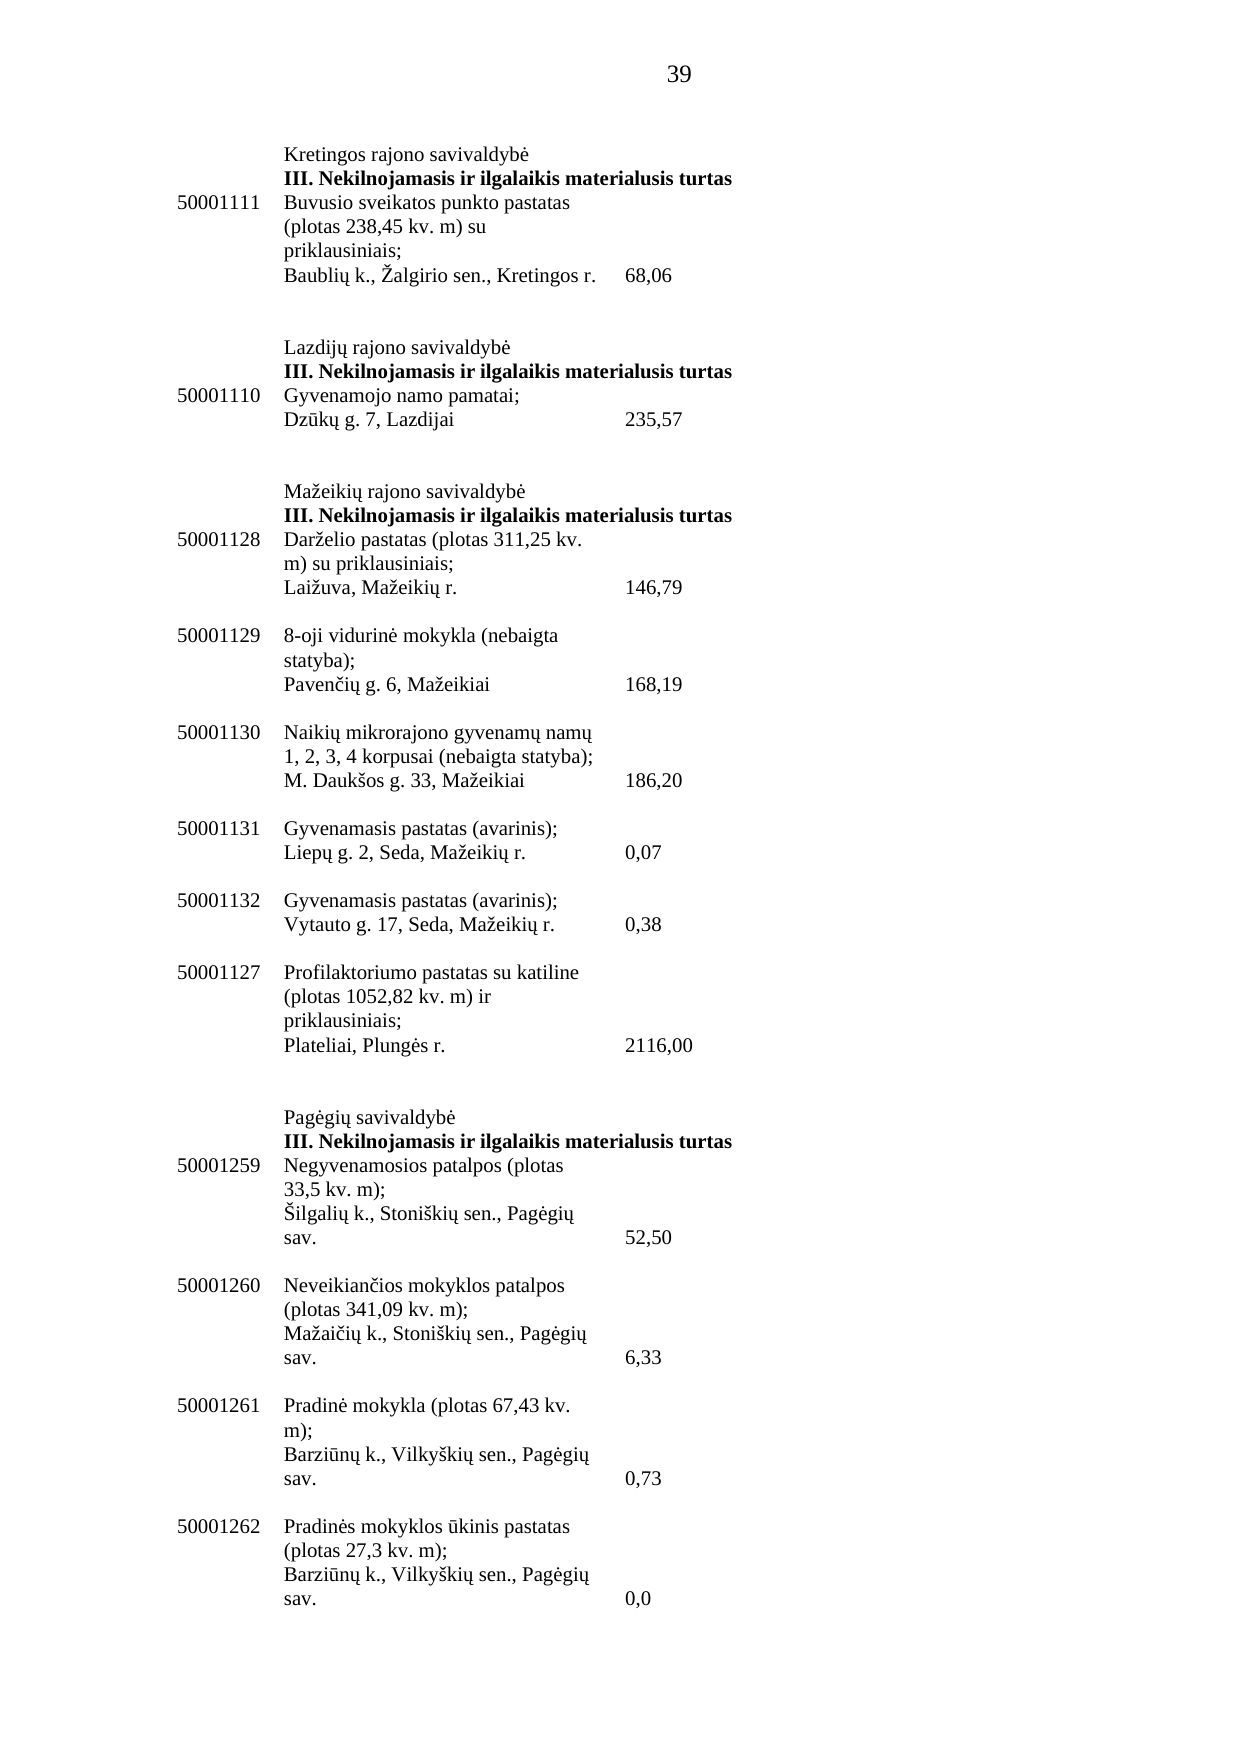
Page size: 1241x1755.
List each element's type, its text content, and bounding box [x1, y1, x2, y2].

table_cell 2116,00 [614, 960, 749, 1057]
table_cell 50001259 [160, 1153, 272, 1249]
table_cell [160, 503, 272, 527]
table_cell III. Nekilnojamasis ir ilgalaikis materialusis turtas [273, 1129, 1164, 1153]
table_cell [749, 720, 871, 792]
table_cell Profilaktoriumo pastatas su katiline (plotas 1052,82 kv. m) ir priklausiniais; Plateliai, Plungės r. [273, 960, 614, 1057]
table_cell Negyvenamosios patalpos (plotas 33,5 kv. m); Šilgalių k., Stoniškių sen., Pagėgių sav. [273, 1153, 614, 1249]
table_cell [871, 383, 953, 431]
table_cell [749, 624, 871, 696]
table_cell [953, 816, 1075, 864]
table_cell 50001110 [160, 383, 272, 431]
table_cell [953, 1514, 1075, 1610]
table_cell Pagėgių savivaldybė [273, 1105, 1164, 1129]
table_cell [1075, 720, 1164, 792]
table_cell [749, 888, 871, 936]
table_cell 52,50 [614, 1153, 749, 1249]
table_cell Gyvenamojo namo pamatai; Dzūkų g. 7, Lazdijai [273, 383, 614, 431]
table_cell [160, 1249, 1164, 1273]
table_cell [871, 816, 953, 864]
table_cell 0,0 [614, 1514, 749, 1610]
table_cell [1075, 383, 1164, 431]
table_cell [160, 359, 272, 383]
table_cell [160, 335, 272, 359]
table_cell [871, 527, 953, 599]
table_cell [749, 816, 871, 864]
table_cell [953, 1273, 1075, 1369]
table_cell 50001130 [160, 720, 272, 792]
table_cell 0,38 [614, 888, 749, 936]
table_cell [1075, 190, 1164, 287]
table_cell [1075, 1394, 1164, 1490]
table_cell 146,79 [614, 527, 749, 599]
table_cell [749, 190, 871, 287]
table_cell [160, 1081, 1164, 1105]
table_cell [871, 190, 953, 287]
table_cell [953, 190, 1075, 287]
table_cell 168,19 [614, 624, 749, 696]
table_cell Gyvenamasis pastatas (avarinis); Vytauto g. 17, Seda, Mažeikių r. [273, 888, 614, 936]
table_cell 50001127 [160, 960, 272, 1057]
table_cell [871, 1153, 953, 1249]
table_cell Mažeikių rajono savivaldybė [273, 479, 1164, 503]
table_cell [160, 696, 1164, 720]
table_cell [160, 166, 272, 190]
table_cell [953, 720, 1075, 792]
table_cell 0,07 [614, 816, 749, 864]
table_cell Kretingos rajono savivaldybė [273, 142, 1164, 166]
table_cell [160, 287, 1164, 311]
table_cell [160, 599, 1164, 623]
table_cell [749, 1273, 871, 1369]
table_cell [160, 431, 1164, 455]
table_cell [749, 960, 871, 1057]
table_cell Lazdijų rajono savivaldybė [273, 335, 1164, 359]
table_cell [1075, 1514, 1164, 1610]
table_cell [1075, 1153, 1164, 1249]
table_cell [1075, 888, 1164, 936]
table_cell Naikių mikrorajono gyvenamų namų 1, 2, 3, 4 korpusai (nebaigta statyba); M. Daukšos g. 33, Mažeikiai [273, 720, 614, 792]
table_cell [749, 1394, 871, 1490]
table_cell [871, 888, 953, 936]
table_cell [1075, 527, 1164, 599]
table_cell [160, 1610, 1164, 1634]
table_cell [953, 1394, 1075, 1490]
table_cell 50001261 [160, 1394, 272, 1490]
table_cell [160, 1057, 1164, 1081]
table_cell [1075, 816, 1164, 864]
table_cell [160, 936, 1164, 960]
table_cell [749, 1514, 871, 1610]
table_cell 6,33 [614, 1273, 749, 1369]
table_cell [749, 1153, 871, 1249]
table_cell Pradinės mokyklos ūkinis pastatas (plotas 27,3 kv. m); Barziūnų k., Vilkyškių sen., Pagėgių sav. [273, 1514, 614, 1610]
table_cell [953, 1153, 1075, 1249]
table_cell Buvusio sveikatos punkto pastatas (plotas 238,45 kv. m) su priklausiniais; Baublių k., Žalgirio sen., Kretingos r. [273, 190, 614, 287]
table_cell 8-oji vidurinė mokykla (nebaigta statyba); Pavenčių g. 6, Mažeikiai [273, 624, 614, 696]
table_cell 50001131 [160, 816, 272, 864]
table_cell [160, 1369, 1164, 1393]
table_cell [1075, 960, 1164, 1057]
table_cell 50001260 [160, 1273, 272, 1369]
table_cell 50001132 [160, 888, 272, 936]
table_cell [871, 1394, 953, 1490]
table_cell 50001128 [160, 527, 272, 599]
table_cell [160, 479, 272, 503]
table_cell [953, 960, 1075, 1057]
table_cell [160, 455, 1164, 479]
table_cell Neveikiančios mokyklos patalpos (plotas 341,09 kv. m); Mažaičių k., Stoniškių sen., Pagėgių sav. [273, 1273, 614, 1369]
table_cell [160, 1490, 1164, 1514]
table_cell III. Nekilnojamasis ir ilgalaikis materialusis turtas [273, 166, 1164, 190]
table_cell [160, 864, 1164, 888]
table_cell [953, 888, 1075, 936]
table_cell [160, 311, 1164, 335]
table_cell [749, 383, 871, 431]
table_cell III. Nekilnojamasis ir ilgalaikis materialusis turtas [273, 503, 1164, 527]
table_cell 0,73 [614, 1394, 749, 1490]
table_cell Darželio pastatas (plotas 311,25 kv. m) su priklausiniais; Laižuva, Mažeikių r. [273, 527, 614, 599]
table_cell 235,57 [614, 383, 749, 431]
table_cell [871, 1514, 953, 1610]
table_cell [160, 792, 1164, 816]
table_cell 50001262 [160, 1514, 272, 1610]
table_cell [749, 527, 871, 599]
table_cell 50001111 [160, 190, 272, 287]
table_cell [871, 624, 953, 696]
table_cell [871, 960, 953, 1057]
table_cell 186,20 [614, 720, 749, 792]
table_cell [871, 720, 953, 792]
table_cell III. Nekilnojamasis ir ilgalaikis materialusis turtas [273, 359, 1164, 383]
table_cell [160, 118, 1164, 142]
table_cell [160, 142, 272, 166]
table_cell [953, 383, 1075, 431]
table_cell [1075, 1273, 1164, 1369]
table_cell [953, 527, 1075, 599]
table_cell [953, 624, 1075, 696]
table_cell [871, 1273, 953, 1369]
table_cell 68,06 [614, 190, 749, 287]
table_cell Pradinė mokykla (plotas 67,43 kv. m); Barziūnų k., Vilkyškių sen., Pagėgių sav. [273, 1394, 614, 1490]
table_cell 50001129 [160, 624, 272, 696]
table_cell Gyvenamasis pastatas (avarinis); Liepų g. 2, Seda, Mažeikių r. [273, 816, 614, 864]
table_cell [1075, 624, 1164, 696]
table_cell [160, 1129, 272, 1153]
table_cell [160, 1105, 272, 1129]
